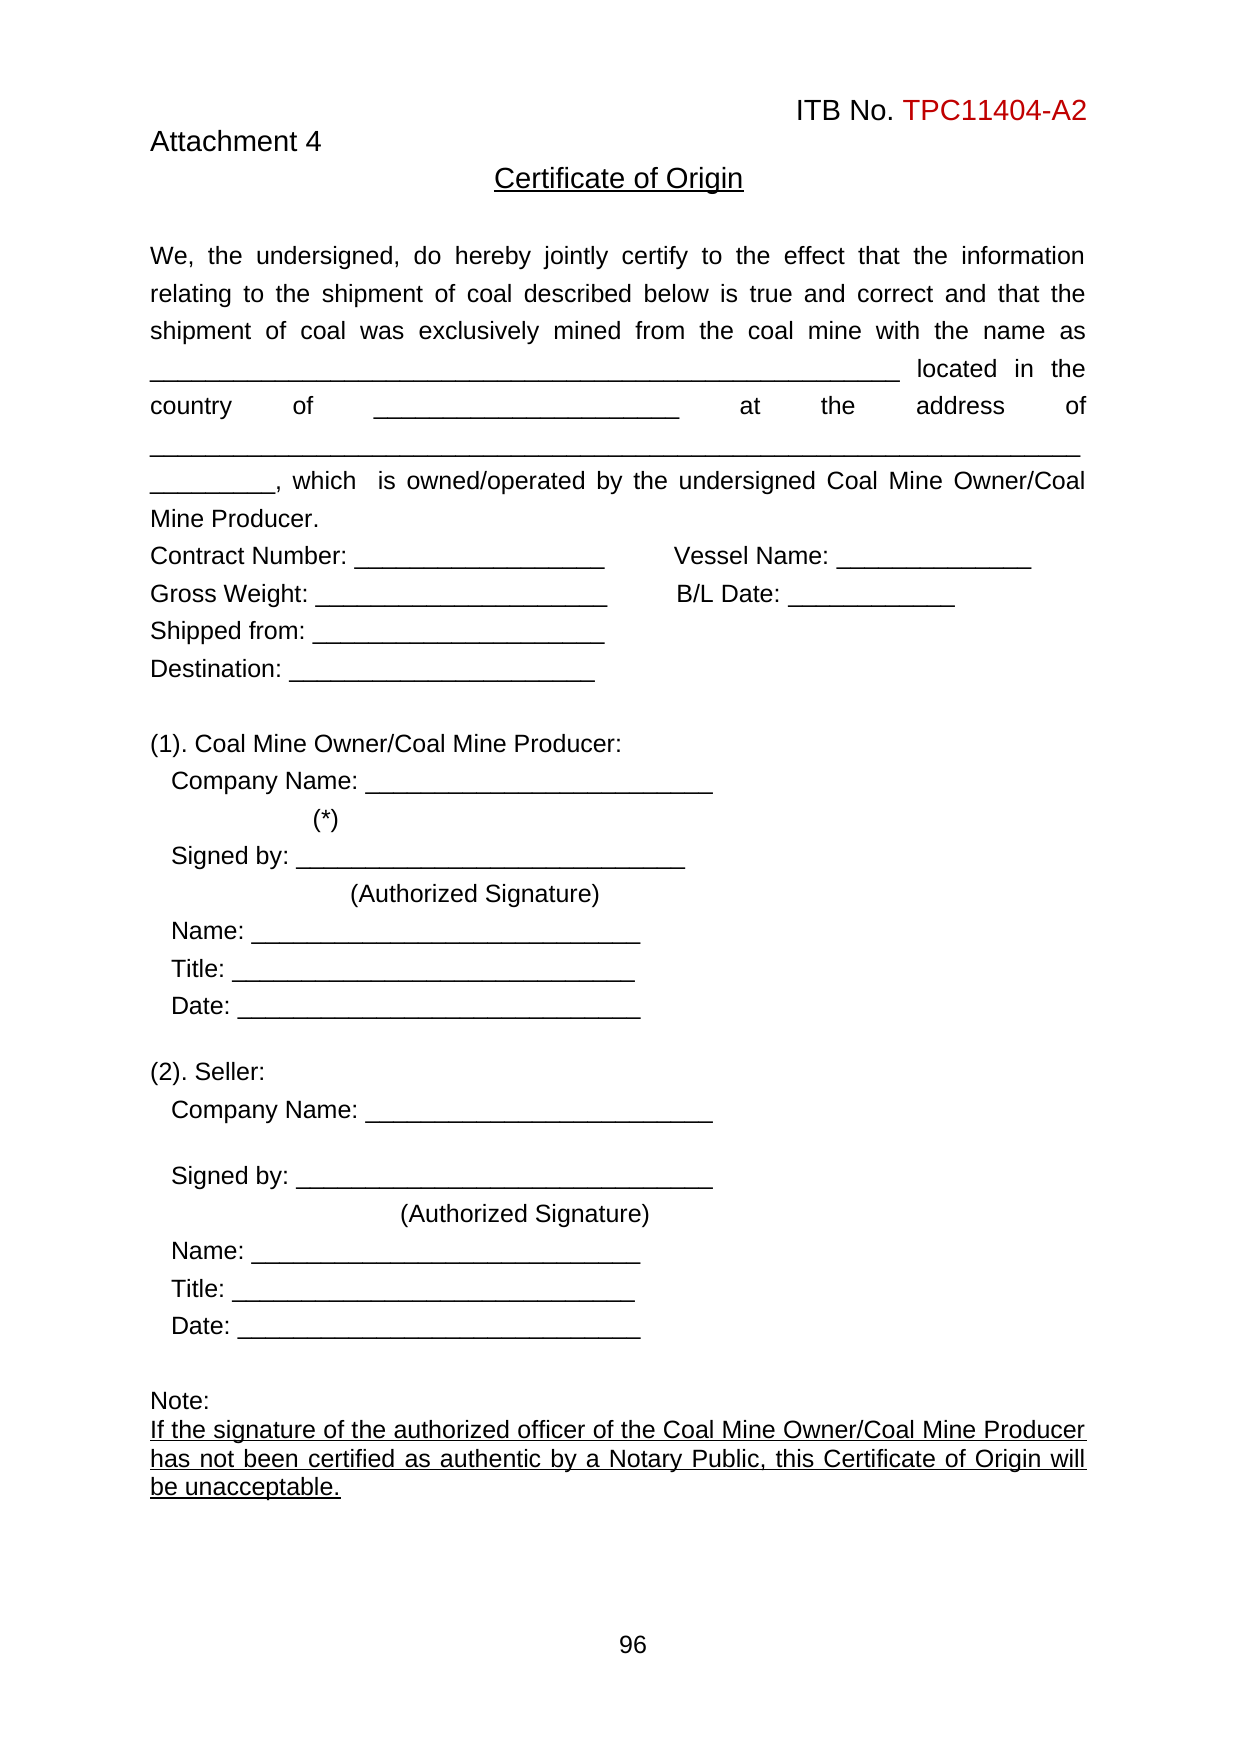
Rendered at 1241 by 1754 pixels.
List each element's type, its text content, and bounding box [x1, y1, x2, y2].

text (2). Seller: [150, 1049, 1087, 1086]
text be unacceptable. [150, 1470, 1087, 1501]
text Signed by: ____________________________ [150, 832, 1087, 870]
text (Authorized Signature) [150, 1190, 1087, 1227]
text Date: _____________________________ [150, 982, 1087, 1020]
text has not been certified as authentic by a Notary Public, this Certificate of Origin will [150, 1441, 1087, 1469]
text Signed by: ______________________________ [150, 1152, 1087, 1190]
text Name: ____________________________ [150, 1227, 1087, 1265]
text Contract Number: __________________ Vessel Name: ______________ [150, 532, 1087, 570]
text (1). Coal Mine Owner/Coal Mine Producer: [150, 720, 1087, 757]
text (*) [150, 795, 1087, 832]
text Note: [150, 1377, 1087, 1415]
text Certificate of Origin [150, 157, 1087, 195]
text Date: _____________________________ [150, 1302, 1087, 1340]
text Title: _____________________________ [150, 1265, 1087, 1302]
text Company Name: _________________________ [150, 1086, 1087, 1124]
text Attachment 4 [150, 126, 1087, 157]
text Name: ____________________________ [150, 907, 1087, 945]
text Title: _____________________________ [150, 945, 1087, 982]
text (Authorized Signature) [150, 870, 1087, 907]
text Company Name: _________________________ [150, 757, 1087, 795]
text Destination: ______________________ [150, 645, 1087, 682]
text Shipped from: _____________________ [150, 607, 1087, 645]
text Gross Weight: _____________________ B/L Date: ____________ [150, 570, 1087, 607]
text If the signature of the authorized officer of the Coal Mine Owner/Coal Mine Producer [150, 1415, 1087, 1440]
text We, the undersigned, do hereby jointly certify to the effect that the information relating to the shipment of coal described below is true and correct and that the shipment of coal was exclusively mined from the coal mine with the name as ______________________________________________________ located in the country of ______________________ at the address of ____________________________________________________________________________, which is owned/operated by the undersigned Coal Mine Owner/Coal Mine Producer. [150, 232, 1087, 532]
